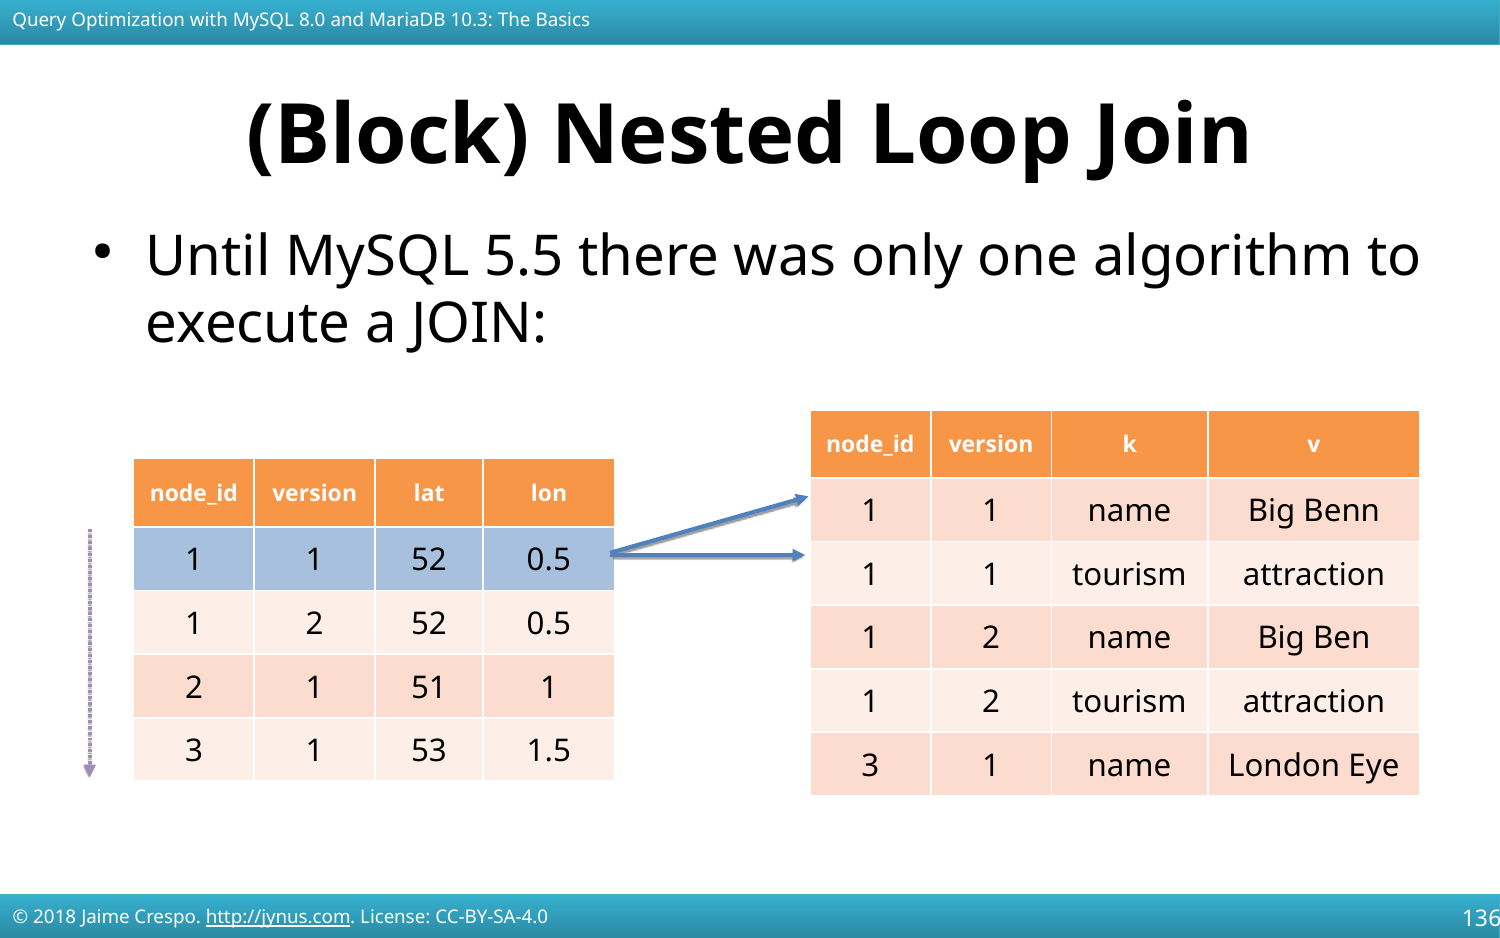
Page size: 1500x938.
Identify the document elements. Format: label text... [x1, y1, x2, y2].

table_cell 1 [255, 719, 374, 780]
table_cell 1 [811, 542, 930, 604]
table_cell 53 [376, 719, 482, 780]
list Until MySQL 5.5 there was only one algorithm to execute a JOIN: [75, 218, 1425, 876]
table_header v [1209, 411, 1419, 477]
table_cell 1 [255, 655, 374, 717]
table_cell Big Benn [1209, 479, 1419, 541]
table_cell 1 [255, 528, 374, 590]
table_cell 1.5 [484, 719, 614, 780]
table_cell 52 [376, 591, 482, 653]
table_header lat [376, 459, 482, 526]
table_cell name [1052, 479, 1207, 541]
table_cell Big Ben [1209, 606, 1419, 668]
table_cell 1 [811, 479, 930, 541]
table_cell 1 [932, 479, 1051, 541]
table_cell attraction [1209, 542, 1419, 604]
table_cell name [1052, 606, 1207, 668]
table_header lon [484, 459, 614, 526]
table_cell name [1052, 733, 1207, 795]
table_cell 3 [811, 733, 930, 795]
table_cell 1 [932, 733, 1051, 795]
table_cell 1 [932, 542, 1051, 604]
table_header node_id [134, 459, 253, 526]
table_header node_id [811, 411, 930, 477]
table_cell 0.5 [484, 528, 614, 590]
table_cell 52 [376, 528, 482, 590]
table_cell 1 [134, 528, 253, 590]
table_header k [1052, 411, 1207, 477]
table_header version [255, 459, 374, 526]
table_cell 3 [134, 719, 253, 780]
table_cell London Eye [1209, 733, 1419, 795]
table_cell 2 [932, 606, 1051, 668]
table_cell tourism [1052, 670, 1207, 731]
table_cell 2 [932, 670, 1051, 731]
table_cell 51 [376, 655, 482, 717]
table_cell 2 [255, 591, 374, 653]
slide_number [1389, 896, 1490, 935]
table_cell 0.5 [484, 591, 614, 653]
table_cell 1 [484, 655, 614, 717]
table_cell 1 [811, 670, 930, 731]
table_cell tourism [1052, 542, 1207, 604]
table_cell 1 [134, 591, 253, 653]
table_cell 2 [134, 655, 253, 717]
table_header version [932, 411, 1051, 477]
table_cell 1 [811, 606, 930, 668]
table_cell attraction [1209, 670, 1419, 731]
title (Block) Nested Loop Join [75, 41, 1425, 218]
